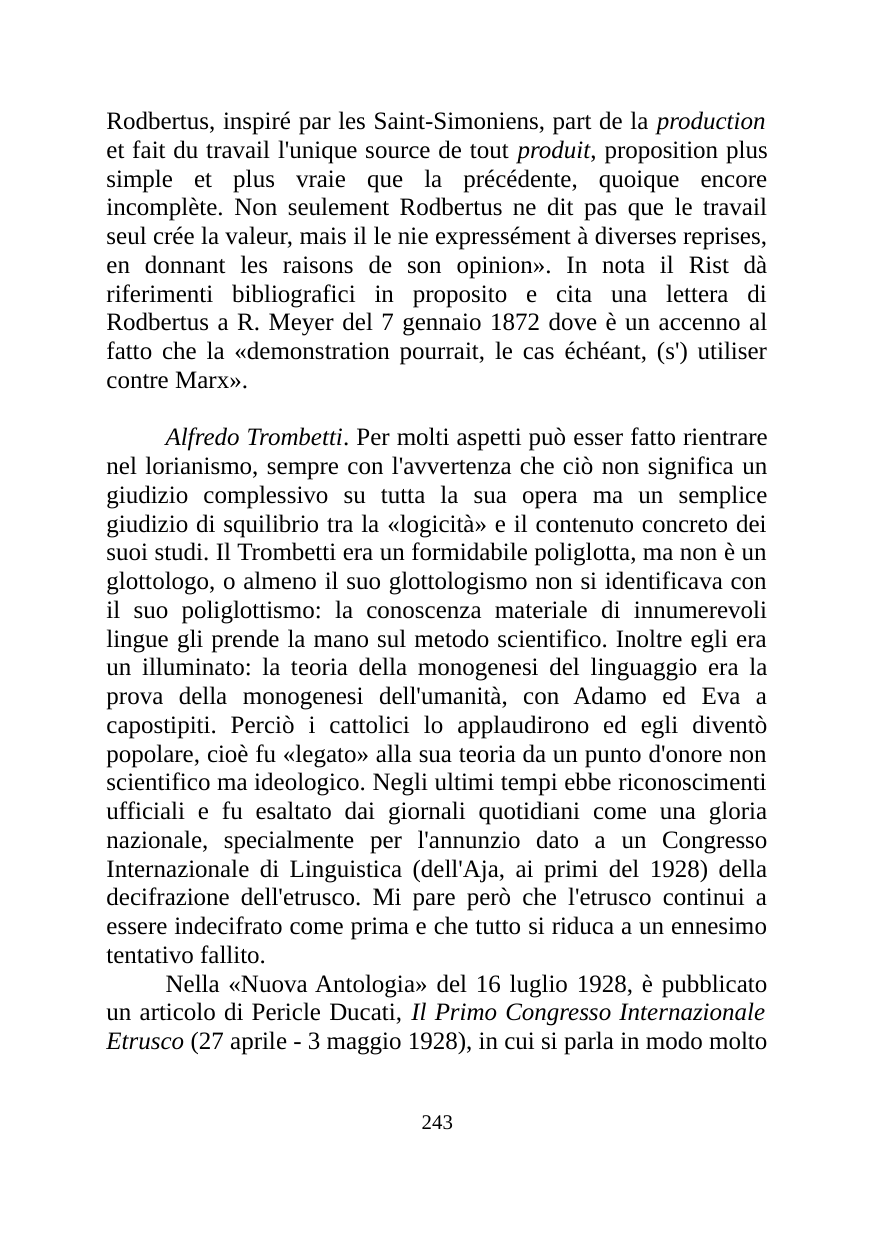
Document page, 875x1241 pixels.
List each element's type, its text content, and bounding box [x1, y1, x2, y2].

text Rodbertus, inspiré par les Saint-Simoniens, part de la production et fait du travail l'unique source de tout produit, proposition plus simple et plus vraie que la précédente, quoique encore incomplète. Non seulement Rodbertus ne dit pas que le travail seul crée la valeur, mais il le nie expressément à diverses reprises, en donnant les raisons de son opinion». In nota il Rist dà riferimenti bibliografici in proposito e cita una lettera di Rodbertus a R. Meyer del 7 gennaio 1872 dove è un accenno al fatto che la «demonstration pourrait, le cas échéant, (s') utiliser contre Marx». [106, 106, 768, 394]
text Nella «Nuova Antologia» del 16 luglio 1928, è pubblicato un articolo di Pericle Ducati, Il Primo Congresso Internazionale Etrusco (27 aprile - 3 maggio 1928), in cui si parla in modo molto [106, 969, 768, 1055]
text Alfredo Trombetti. Per molti aspetti può esser fatto rientrare nel lorianismo, sempre con l'avvertenza che ciò non significa un giudizio complessivo su tutta la sua opera ma un semplice giudizio di squilibrio tra la «logicità» e il contenuto concreto dei suoi studi. Il Trombetti era un formidabile poliglotta, ma non è un glottologo, o almeno il suo glottologismo non si identificava con il suo poliglottismo: la conoscenza materiale di innumerevoli lingue gli prende la mano sul metodo scientifico. Inoltre egli era un illuminato: la teoria della monogenesi del linguaggio era la prova della monogenesi dell'umanità, con Adamo ed Eva a capostipiti. Perciò i cattolici lo applaudirono ed egli diventò popolare, cioè fu «legato» alla sua teoria da un punto d'onore non scientifico ma ideologico. Negli ultimi tempi ebbe riconoscimenti ufficiali e fu esaltato dai giornali quotidiani come una gloria nazionale, specialmente per l'annunzio dato a un Congresso Internazionale di Linguistica (dell'Aja, ai primi del 1928) della decifrazione dell'etrusco. Mi pare però che l'etrusco continui a essere indecifrato come prima e che tutto si riduca a un ennesimo tentativo fallito. [106, 422, 768, 969]
